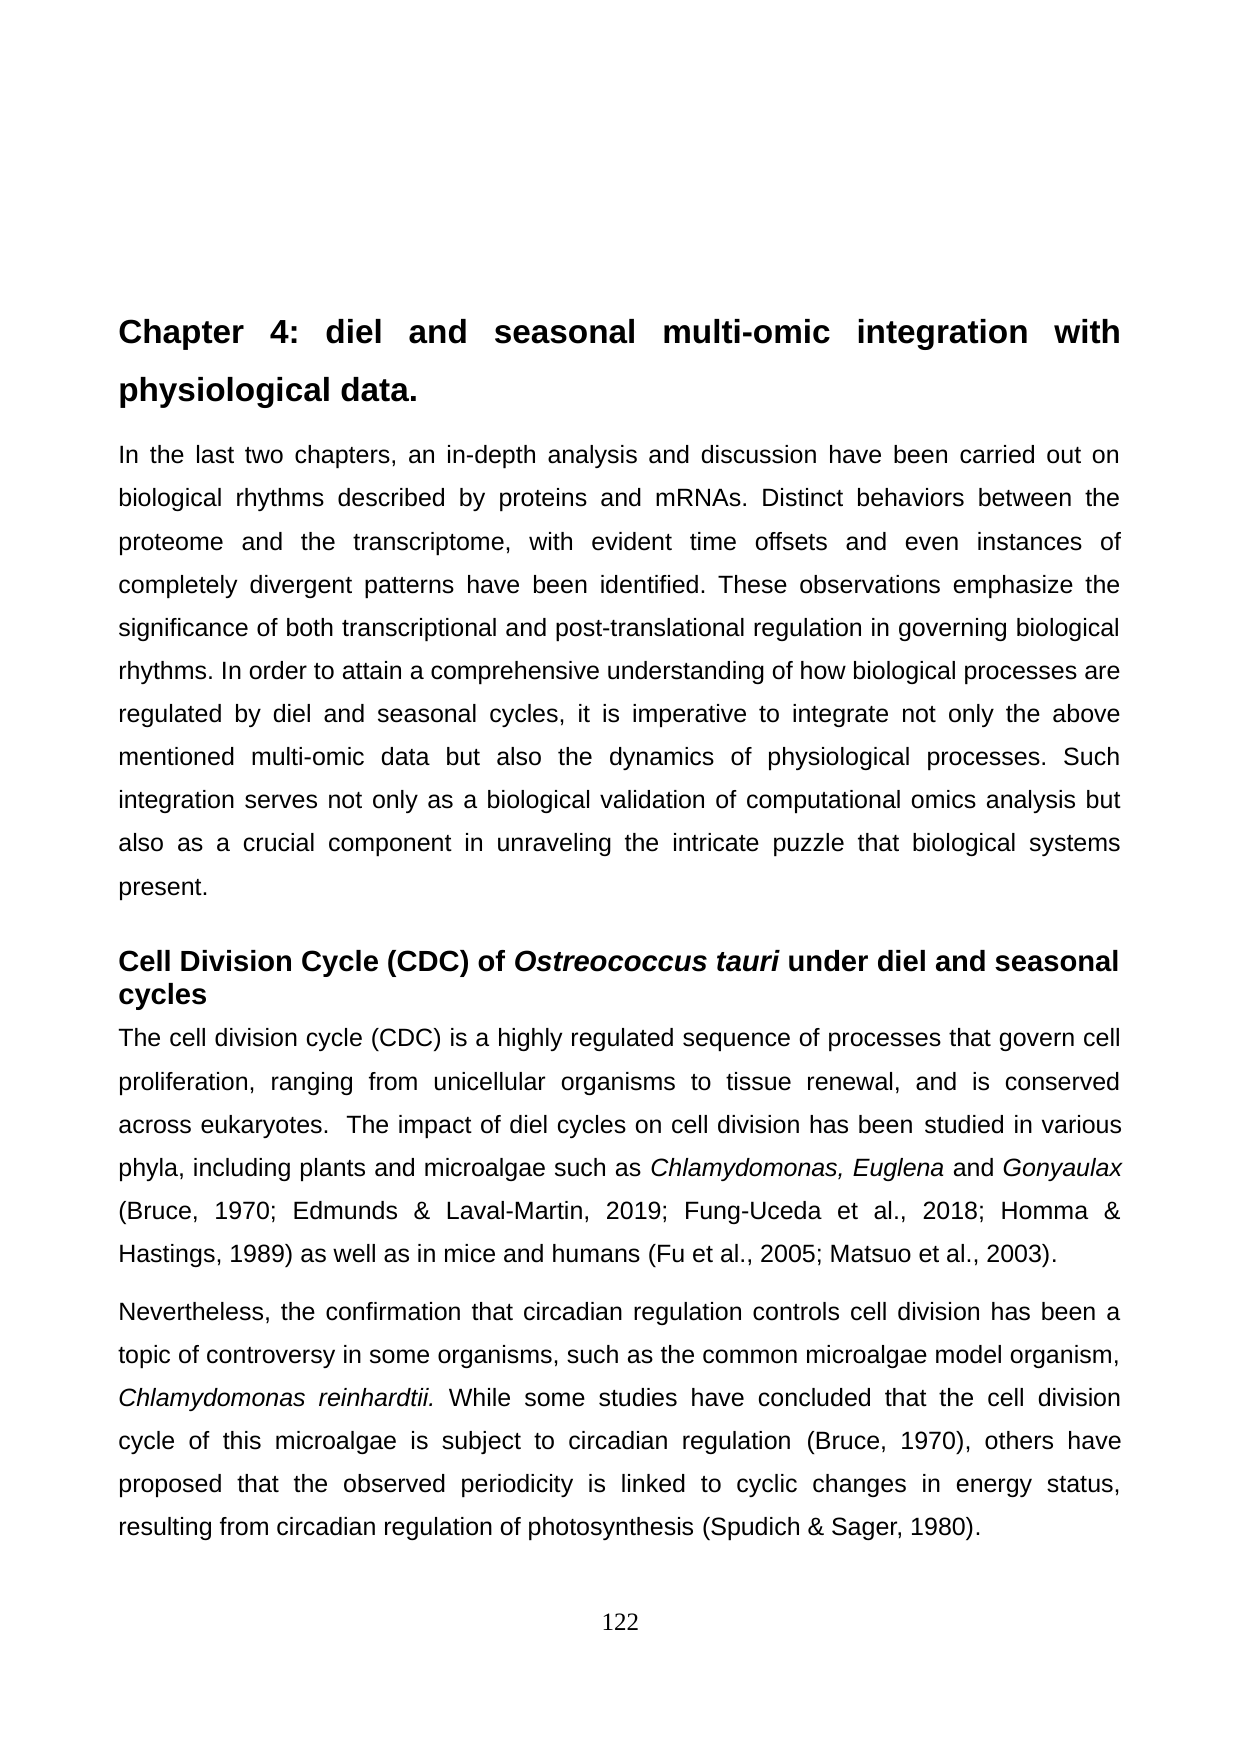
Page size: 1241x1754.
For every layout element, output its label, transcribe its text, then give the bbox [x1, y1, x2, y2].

subtitle Cell Division Cycle (CDC) of Ostreococcus tauri under diel and seasonal cycles [118, 944, 1122, 1011]
text The cell division cycle (CDC) is a highly regulated sequence of processes that govern cell proliferation, ranging from unicellular organisms to tissue renewal, and is conserved across eukaryotes. The impact of diel cycles on cell division has been studied in various phyla, including plants and microalgae such as Chlamydomonas, Euglena and Gonyaulax (Bruce, 1970; Edmunds & Laval-Martin, 2019; Fung-Uceda et al., 2018; Homma & Hastings, 1989)⁠ as well as in mice and humans (Fu et al., 2005; Matsuo et al., 2003)⁠. [118, 1023, 1122, 1268]
text In the last two chapters, an in-depth analysis and discussion have been carried out on biological rhythms described by proteins and mRNAs. Distinct behaviors between the proteome and the transcriptome, with evident time offsets and even instances of completely divergent patterns have been identified. These observations emphasize the significance of both transcriptional and post-translational regulation in governing biological rhythms. In order to attain a comprehensive understanding of how biological processes are regulated by diel and seasonal cycles, it is imperative to integrate not only the above mentioned multi-omic data but also the dynamics of physiological processes. Such integration serves not only as a biological validation of computational omics analysis but also as a crucial component in unraveling the intricate puzzle that biological systems present. [118, 440, 1122, 900]
subtitle Chapter 4: diel and seasonal multi-omic integration with physiological data. [118, 313, 1122, 409]
text Nevertheless, the confirmation that circadian regulation controls cell division has been a topic of controversy in some organisms, such as the common microalgae model organism, Chlamydomonas reinhardtii. While some studies have concluded that the cell division cycle of this microalgae is subject to circadian regulation (Bruce, 1970)⁠, others have proposed that the observed periodicity is linked to cyclic changes in energy status, resulting from circadian regulation of photosynthesis (Spudich & Sager, 1980)⁠. [118, 1297, 1122, 1541]
